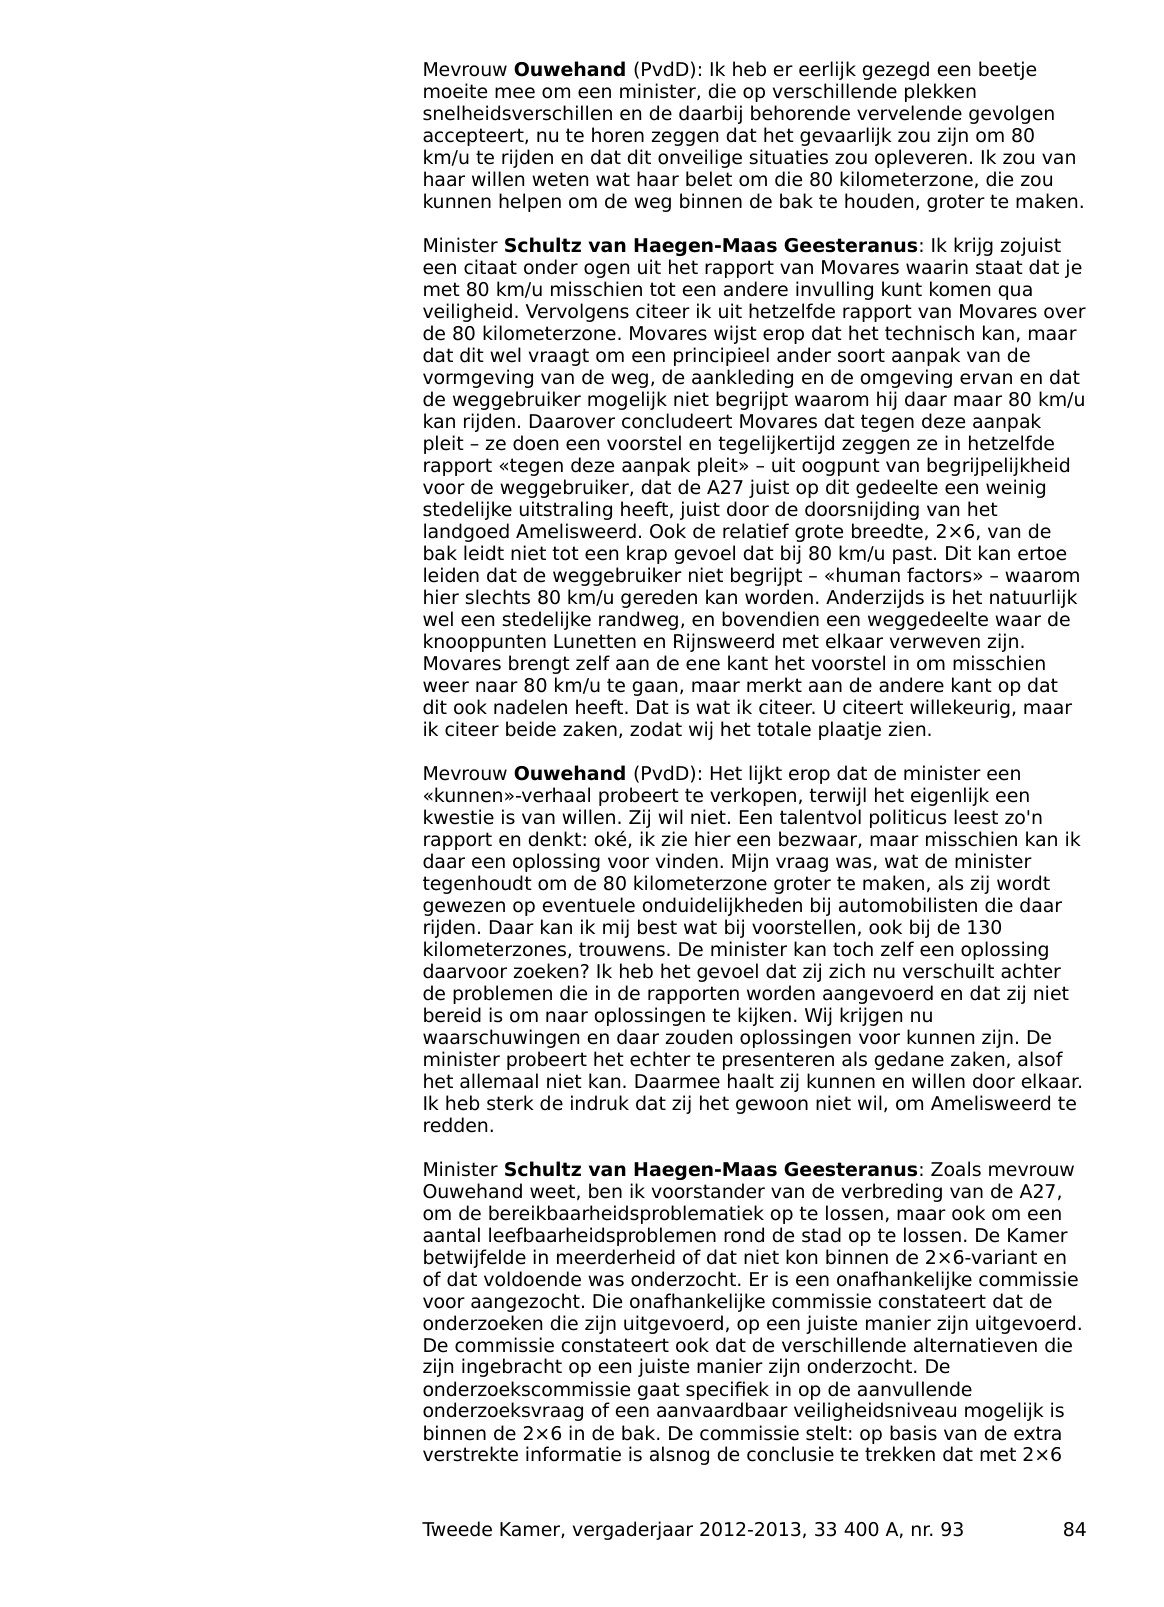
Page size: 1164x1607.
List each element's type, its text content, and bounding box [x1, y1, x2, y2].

text Mevrouw Ouwehand (PvdD): Het lijkt erop dat de minister een «kunnen»-verhaal probeert te verkopen, terwijl het eigenlijk een kwestie is van willen. Zij wil niet. Een talentvol politicus leest zo'n rapport en denkt: oké, ik zie hier een bezwaar, maar misschien kan ik daar een oplossing voor vinden. Mijn vraag was, wat de minister tegenhoudt om de 80 kilometerzone groter te maken, als zij wordt gewezen op eventuele onduidelijkheden bij automobilisten die daar rijden. Daar kan ik mij best wat bij voorstellen, ook bij de 130 kilometerzones, trouwens. De minister kan toch zelf een oplossing daarvoor zoeken? Ik heb het gevoel dat zij zich nu verschuilt achter de problemen die in de rapporten worden aangevoerd en dat zij niet bereid is om naar oplossingen te kijken. Wij krijgen nu waarschuwingen en daar zouden oplossingen voor kunnen zijn. De minister probeert het echter te presenteren als gedane zaken, alsof het allemaal niet kan. Daarmee haalt zij kunnen en willen door elkaar. Ik heb sterk de indruk dat zij het gewoon niet wil, om Amelisweerd te redden. [422, 763, 1087, 1136]
text Minister Schultz van Haegen-Maas Geesteranus: Ik krijg zojuist een citaat onder ogen uit het rapport van Movares waarin staat dat je met 80 km/u misschien tot een andere invulling kunt komen qua veiligheid. Vervolgens citeer ik uit hetzelfde rapport van Movares over de 80 kilometerzone. Movares wijst erop dat het technisch kan, maar dat dit wel vraagt om een principieel ander soort aanpak van de vormgeving van de weg, de aankleding en de omgeving ervan en dat de weggebruiker mogelijk niet begrijpt waarom hij daar maar 80 km/u kan rijden. Daarover concludeert Movares dat tegen deze aanpak pleit – ze doen een voorstel en tegelijkertijd zeggen ze in hetzelfde rapport «tegen deze aanpak pleit» – uit oogpunt van begrijpelijkheid voor de weggebruiker, dat de A27 juist op dit gedeelte een weinig stedelijke uitstraling heeft, juist door de doorsnijding van het landgoed Amelisweerd. Ook de relatief grote breedte, 2×6, van de bak leidt niet tot een krap gevoel dat bij 80 km/u past. Dit kan ertoe leiden dat de weggebruiker niet begrijpt – «human factors» – waarom hier slechts 80 km/u gereden kan worden. Anderzijds is het natuurlijk wel een stedelijke randweg, en bovendien een weggedeelte waar de knooppunten Lunetten en Rijnsweerd met elkaar verweven zijn. Movares brengt zelf aan de ene kant het voorstel in om misschien weer naar 80 km/u te gaan, maar merkt aan de andere kant op dat dit ook nadelen heeft. Dat is wat ik citeer. U citeert willekeurig, maar ik citeer beide zaken, zodat wij het totale plaatje zien. [422, 235, 1087, 741]
text Mevrouw Ouwehand (PvdD): Ik heb er eerlijk gezegd een beetje moeite mee om een minister, die op verschillende plekken snelheidsverschillen en de daarbij behorende vervelende gevolgen accepteert, nu te horen zeggen dat het gevaarlijk zou zijn om 80 km/u te rijden en dat dit onveilige situaties zou opleveren. Ik zou van haar willen weten wat haar belet om die 80 kilometerzone, die zou kunnen helpen om de weg binnen de bak te houden, groter te maken. [422, 59, 1087, 213]
text Minister Schultz van Haegen-Maas Geesteranus: Zoals mevrouw Ouwehand weet, ben ik voorstander van de verbreding van de A27, om de bereikbaarheidsproblematiek op te lossen, maar ook om een aantal leefbaarheidsproblemen rond de stad op te lossen. De Kamer betwijfelde in meerderheid of dat niet kon binnen de 2×6-variant en of dat voldoende was onderzocht. Er is een onafhankelijke commissie voor aangezocht. Die onafhankelijke commissie constateert dat de onderzoeken die zijn uitgevoerd, op een juiste manier zijn uitgevoerd. De commissie constateert ook dat de verschillende alternatieven die zijn ingebracht op een juiste manier zijn onderzocht. De onderzoekscommissie gaat specifiek in op de aanvullende onderzoeksvraag of een aanvaardbaar veiligheidsniveau mogelijk is binnen de 2×6 in de bak. De commissie stelt: op basis van de extra verstrekte informatie is alsnog de conclusie te trekken dat met 2×6 [422, 1159, 1087, 1466]
